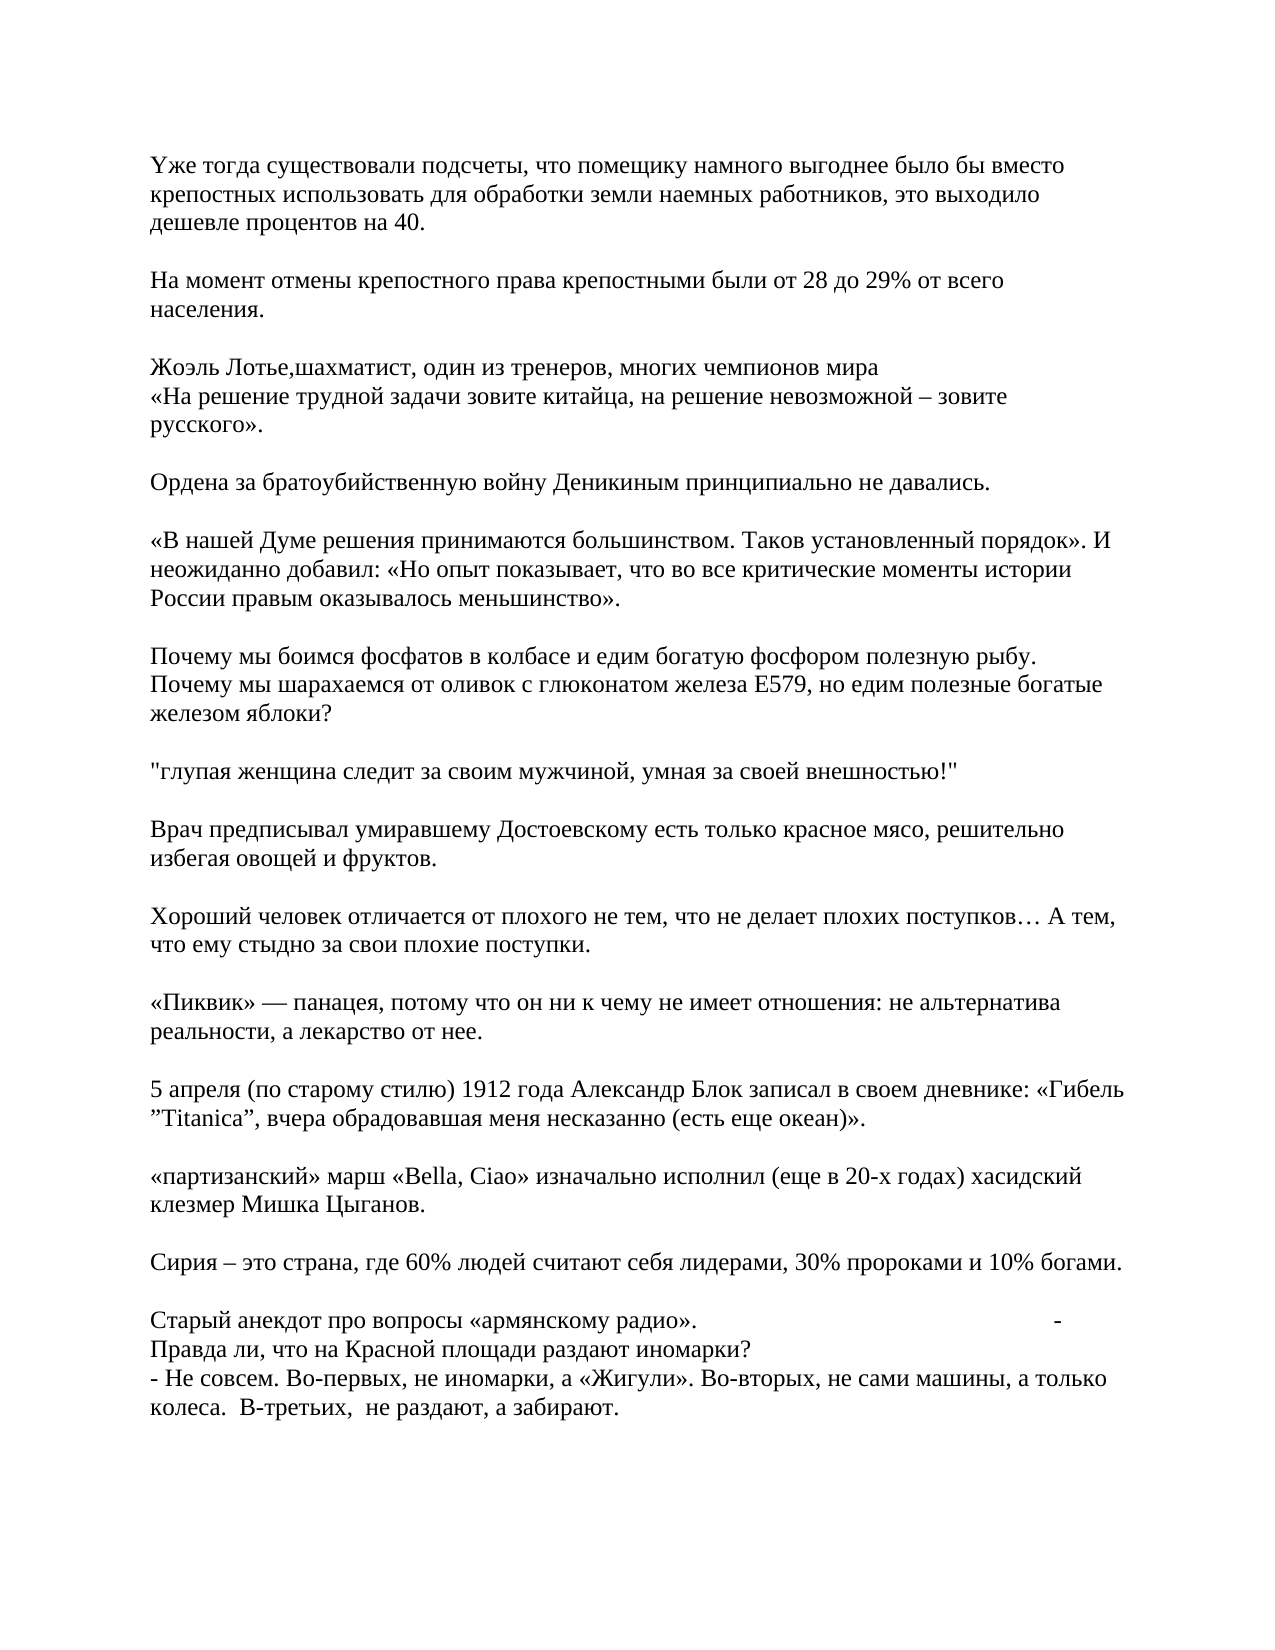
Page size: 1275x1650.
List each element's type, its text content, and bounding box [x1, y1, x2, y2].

text Oрдена за братоубийственную войну Деникиным принципиально не давались. [150, 467, 1125, 496]
text Врач предписывал умиравшему Достоевскому есть только красное мясо, решительно избегая овощей и фруктов. [150, 814, 1125, 872]
text «партизанский» марш «Bella, Ciao» изначально исполнил (еще в 20-х годах) хасидский клезмер Мишка Цыганов. [150, 1161, 1125, 1218]
text Сирия – это страна, где 60% людей считают себя лидерами, 30% пророками и 10% богами. [150, 1247, 1125, 1276]
text Cтарый анекдот про вопросы «армянскому радио». - Правда ли, что на Красной площади раздают иномарки? - Не совсем. Во-первых, не иномарки, а «Жигули». Во-вторых, не сами машины, а только колеса. В-третьих, не раздают, а забирают. [150, 1305, 1125, 1420]
text 5 апреля (по старому стилю) 1912 года Александр Блок записал в своем дневнике: «Гибель ”Titanica”, вчера обрадовавшая меня несказанно (есть еще океан)». [150, 1074, 1125, 1132]
text Xороший человек отличается от плохого не тем, что не делает плохих поступков… А тем, что ему стыдно за свои плохие поступки. [150, 901, 1125, 958]
text На момент отмены крепостного права крепостными были от 28 до 29% от всего населения. [150, 265, 1125, 323]
text «Пиквик» — панацея, потому что он ни к чему не имеет отношения: не альтернатива реальности, а лекарство от нее. [150, 987, 1125, 1045]
text Yже тогда существовали подсчеты, что помещику намного выгоднее было бы вместо крепостных использовать для обработки земли наемных работников, это выходило дешевле процентов на 40. [150, 150, 1125, 236]
text Почему мы боимся фосфатов в колбасе и едим богатую фосфором полезную рыбу. Почему мы шарахаемся от оливок с глюконатом железа Е579, но едим полезные богатые железом яблоки? [150, 641, 1125, 727]
text "глупая женщина следит за своим мужчиной, умная за своей внешностью!" [150, 756, 1125, 785]
text «В нашей Думе решения принимаются большинством. Таков установленный порядок». И неожиданно добавил: «Но опыт показывает, что во все критические моменты истории России правым оказывалось меньшинство». [150, 525, 1125, 612]
text Жоэль Лотье,шахматист, один из тренеров, многих чемпионов мира «На решение трудной задачи зовите китайца, на решение невозможной – зовите русского». [150, 352, 1125, 438]
